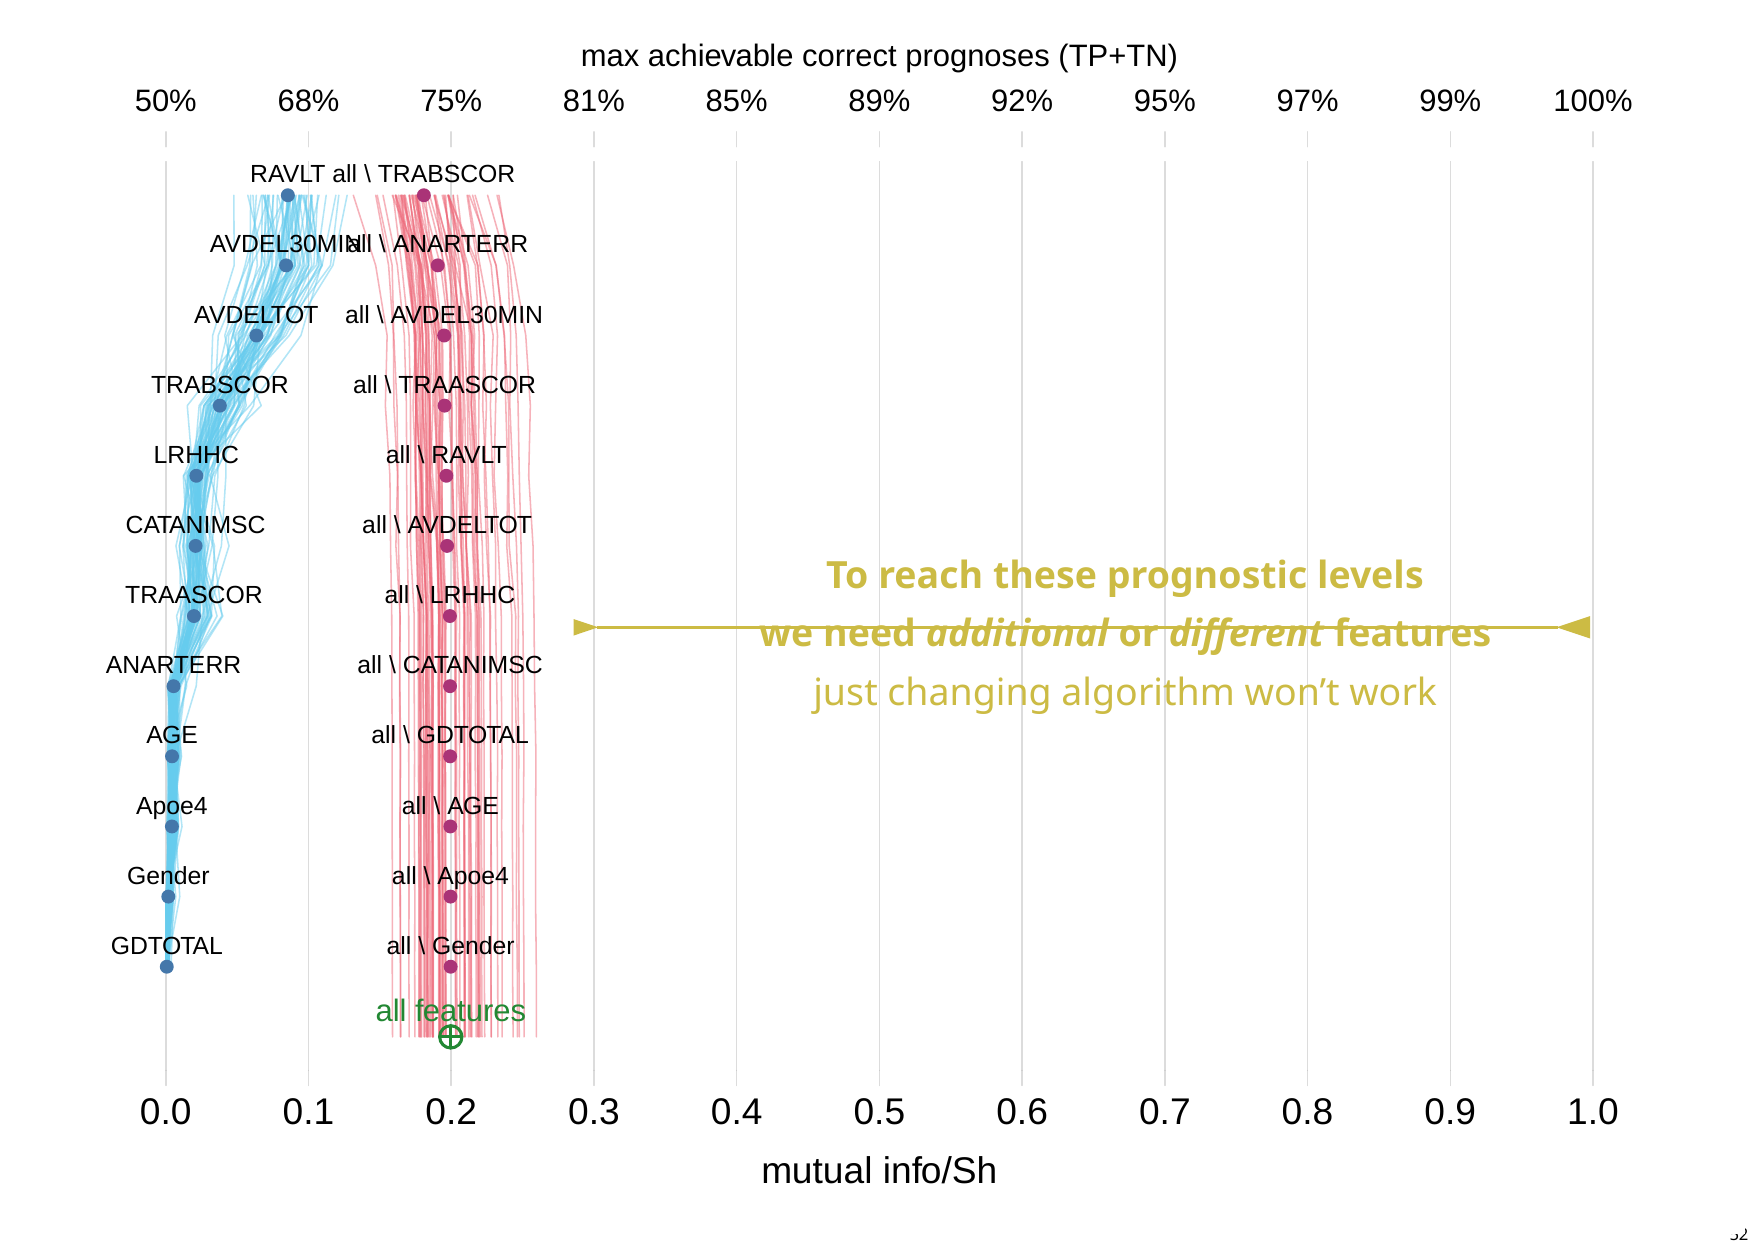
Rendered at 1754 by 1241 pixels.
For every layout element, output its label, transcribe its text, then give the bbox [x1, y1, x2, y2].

text_box To reach these prognostic levels we need additional or different features just changing algorithm won’t work [744, 540, 1425, 626]
text_box To reach these prognostic levels we need additional or different features just changing algorithm won’t work [744, 629, 1425, 680]
picture [9, 6, 1745, 1235]
